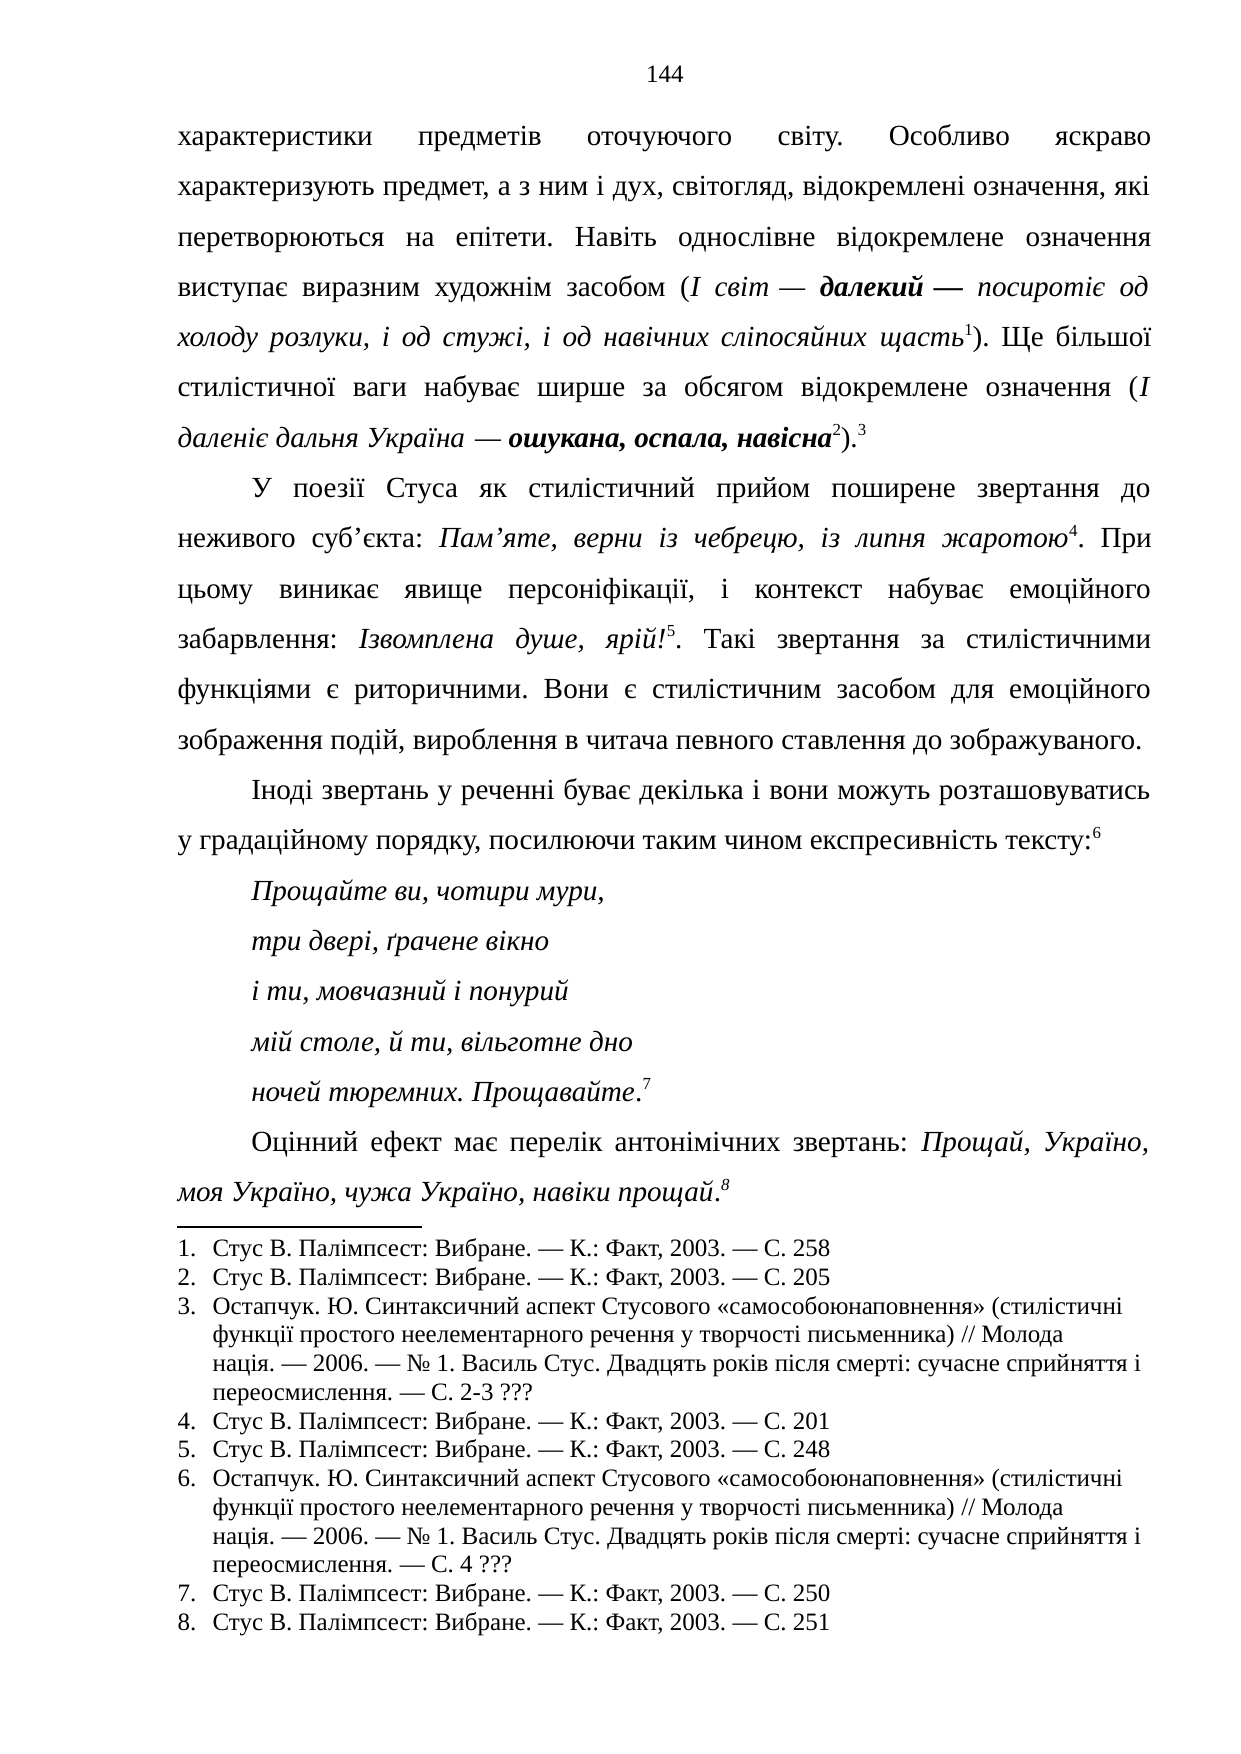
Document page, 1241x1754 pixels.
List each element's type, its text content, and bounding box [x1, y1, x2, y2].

text Стус В. Палімпсест: Вибране. — К.: Факт, 2003. — С. 251 [177, 1607, 1152, 1636]
text три двері, ґрачене вікно [177, 923, 1152, 957]
text ночей тюремних. Прощавайте. [177, 1074, 1152, 1107]
text Стус В. Палімпсест: Вибране. — К.: Факт, 2003. — С. 248 [177, 1434, 1152, 1463]
text характеристики предметів оточуючого світу. Особливо яскраво характеризують предмет, а з ним і дух, світогляд, відокремлені означення, які перетворюються на епітети. Навіть однослівне відокремлене означення виступає виразним художнім засобом (І світ — далекий — посиротіє од холоду розлуки, і од стужі, і од навічних сліпосяйних щасть). Ще більшої стилістичної ваги набуває ширше за обсягом відокремлене означення (І даленіє дальня Україна — ошукана, оспала, навісна). [177, 118, 1152, 453]
text Оцінний ефект має перелік антонімічних звертань: Прощай, Україно, моя Україно, чужа Україно, навіки прощай. [177, 1124, 1152, 1208]
text Остапчук. Ю. Синтаксичний аспект Стусового «самособоюнаповнення» (стилістичні функції простого неелементарного речення у творчості письменника) // Молода нація. — 2006. — № 1. Василь Стус. Двадцять років після смерті: сучасне сприйняття і переосмислення. — С. 2‑3 ??? [177, 1291, 1152, 1406]
text Стус В. Палімпсест: Вибране. — К.: Факт, 2003. — С. 258 [177, 1233, 1152, 1262]
text У поезії Стуса як стилістичний прийом поширене звертання до неживого суб’єкта: Пам’яте, верни із чебрецю, із липня жаротою. При цьому виникає явище персоніфікації, і контекст набуває емоційного забарвлення: Ізвомплена душе, ярій!. Такі звертання за стилістичними функціями є риторичними. Вони є стилістичним засобом для емоційного зображення подій, вироблення в читача певного ставлення до зображуваного. [177, 470, 1152, 755]
text Стус В. Палімпсест: Вибране. — К.: Факт, 2003. — С. 250 [177, 1578, 1152, 1607]
text Прощайте ви, чотири мури, [177, 873, 1152, 906]
text Стус В. Палімпсест: Вибране. — К.: Факт, 2003. — С. 201 [177, 1406, 1152, 1434]
text Остапчук. Ю. Синтаксичний аспект Стусового «самособоюнаповнення» (стилістичні функції простого неелементарного речення у творчості письменника) // Молода нація. — 2006. — № 1. Василь Стус. Двадцять років після смерті: сучасне сприйняття і переосмислення. — С. 4 ??? [177, 1463, 1152, 1578]
text Стус В. Палімпсест: Вибране. — К.: Факт, 2003. — С. 205 [177, 1262, 1152, 1291]
text мій столе, й ти, вільготне дно [177, 1024, 1152, 1057]
text Іноді звертань у реченні буває декілька і вони можуть розташовуватись у градаційному порядку, посилюючи таким чином експресивність тексту: [177, 772, 1152, 856]
text і ти, мовчазний і понурий [177, 973, 1152, 1007]
